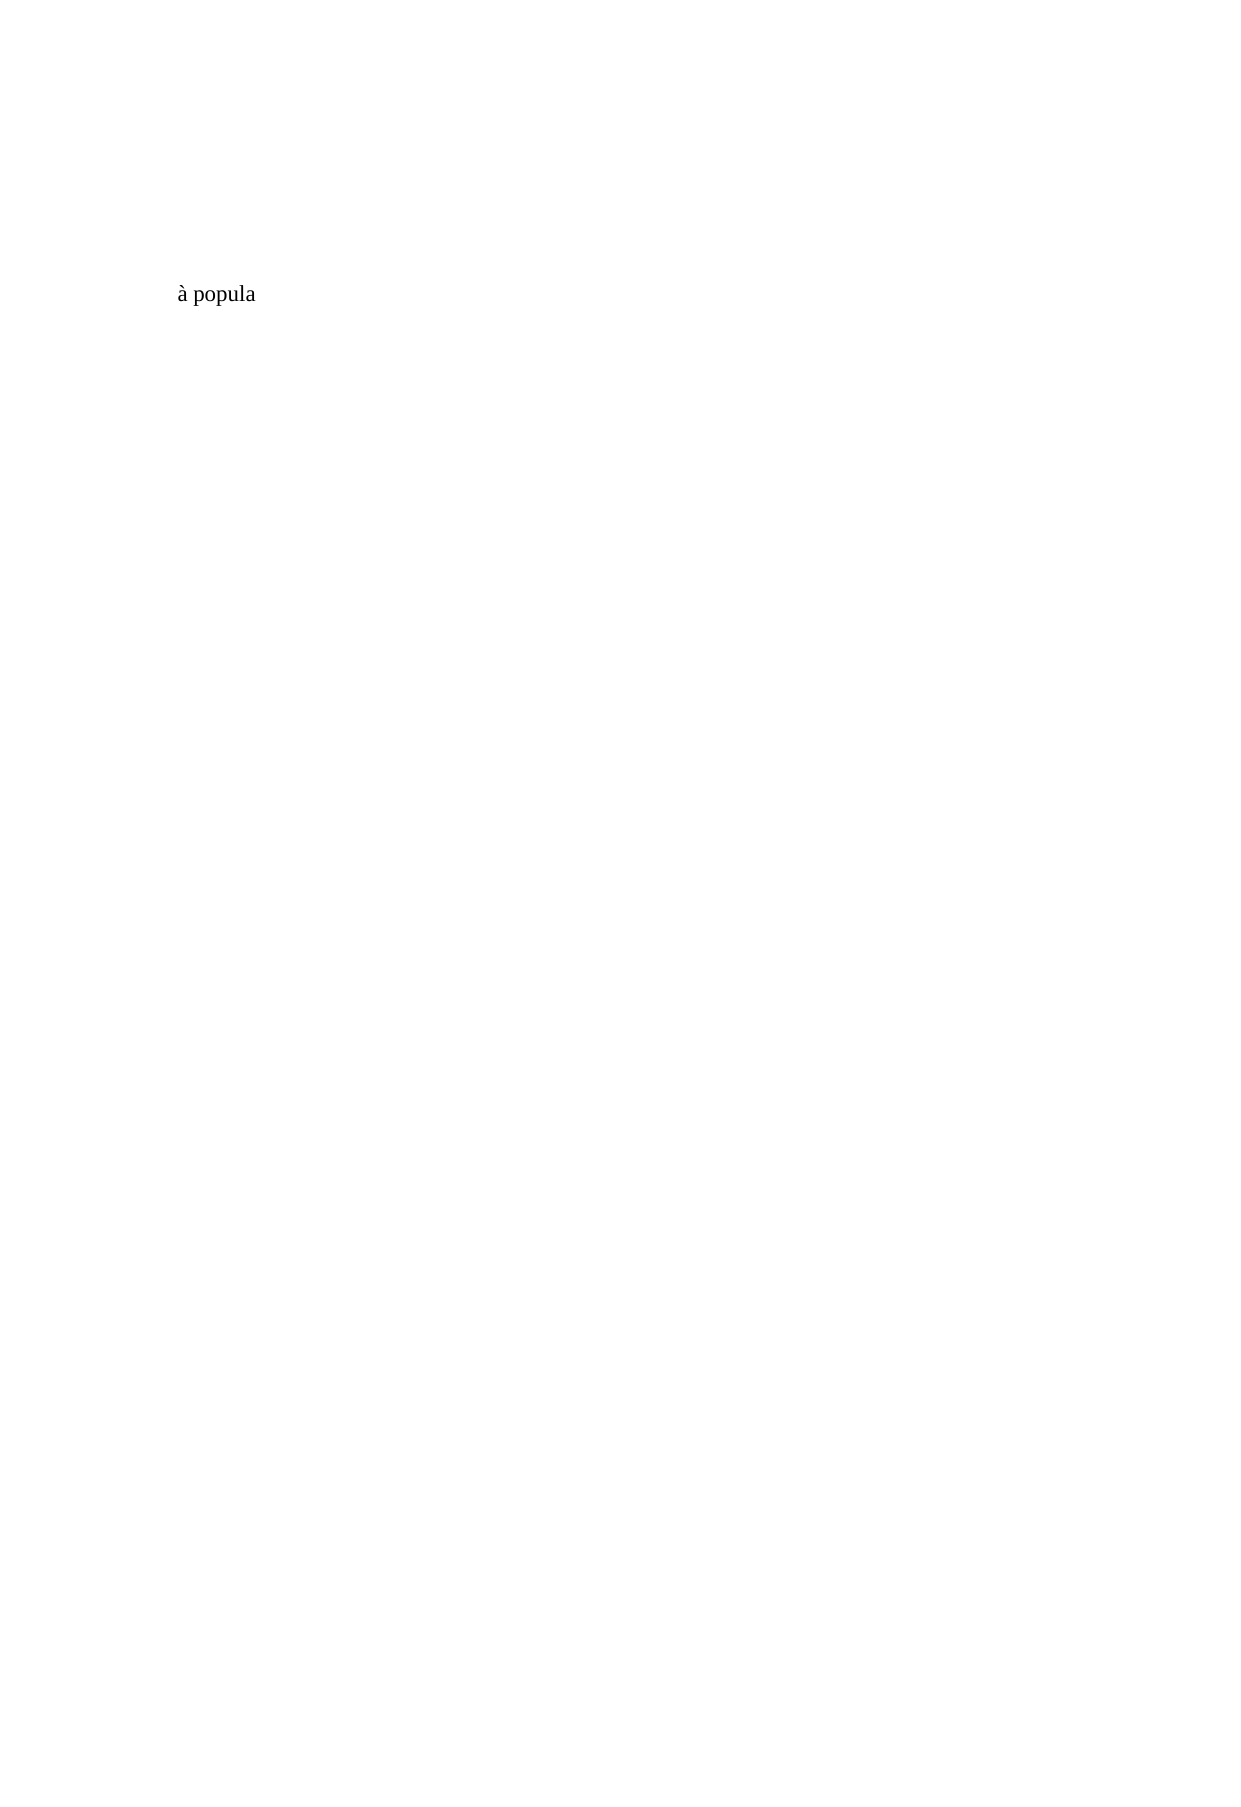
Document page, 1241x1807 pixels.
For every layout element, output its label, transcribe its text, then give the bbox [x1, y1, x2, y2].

text à popula [177, 280, 1127, 307]
